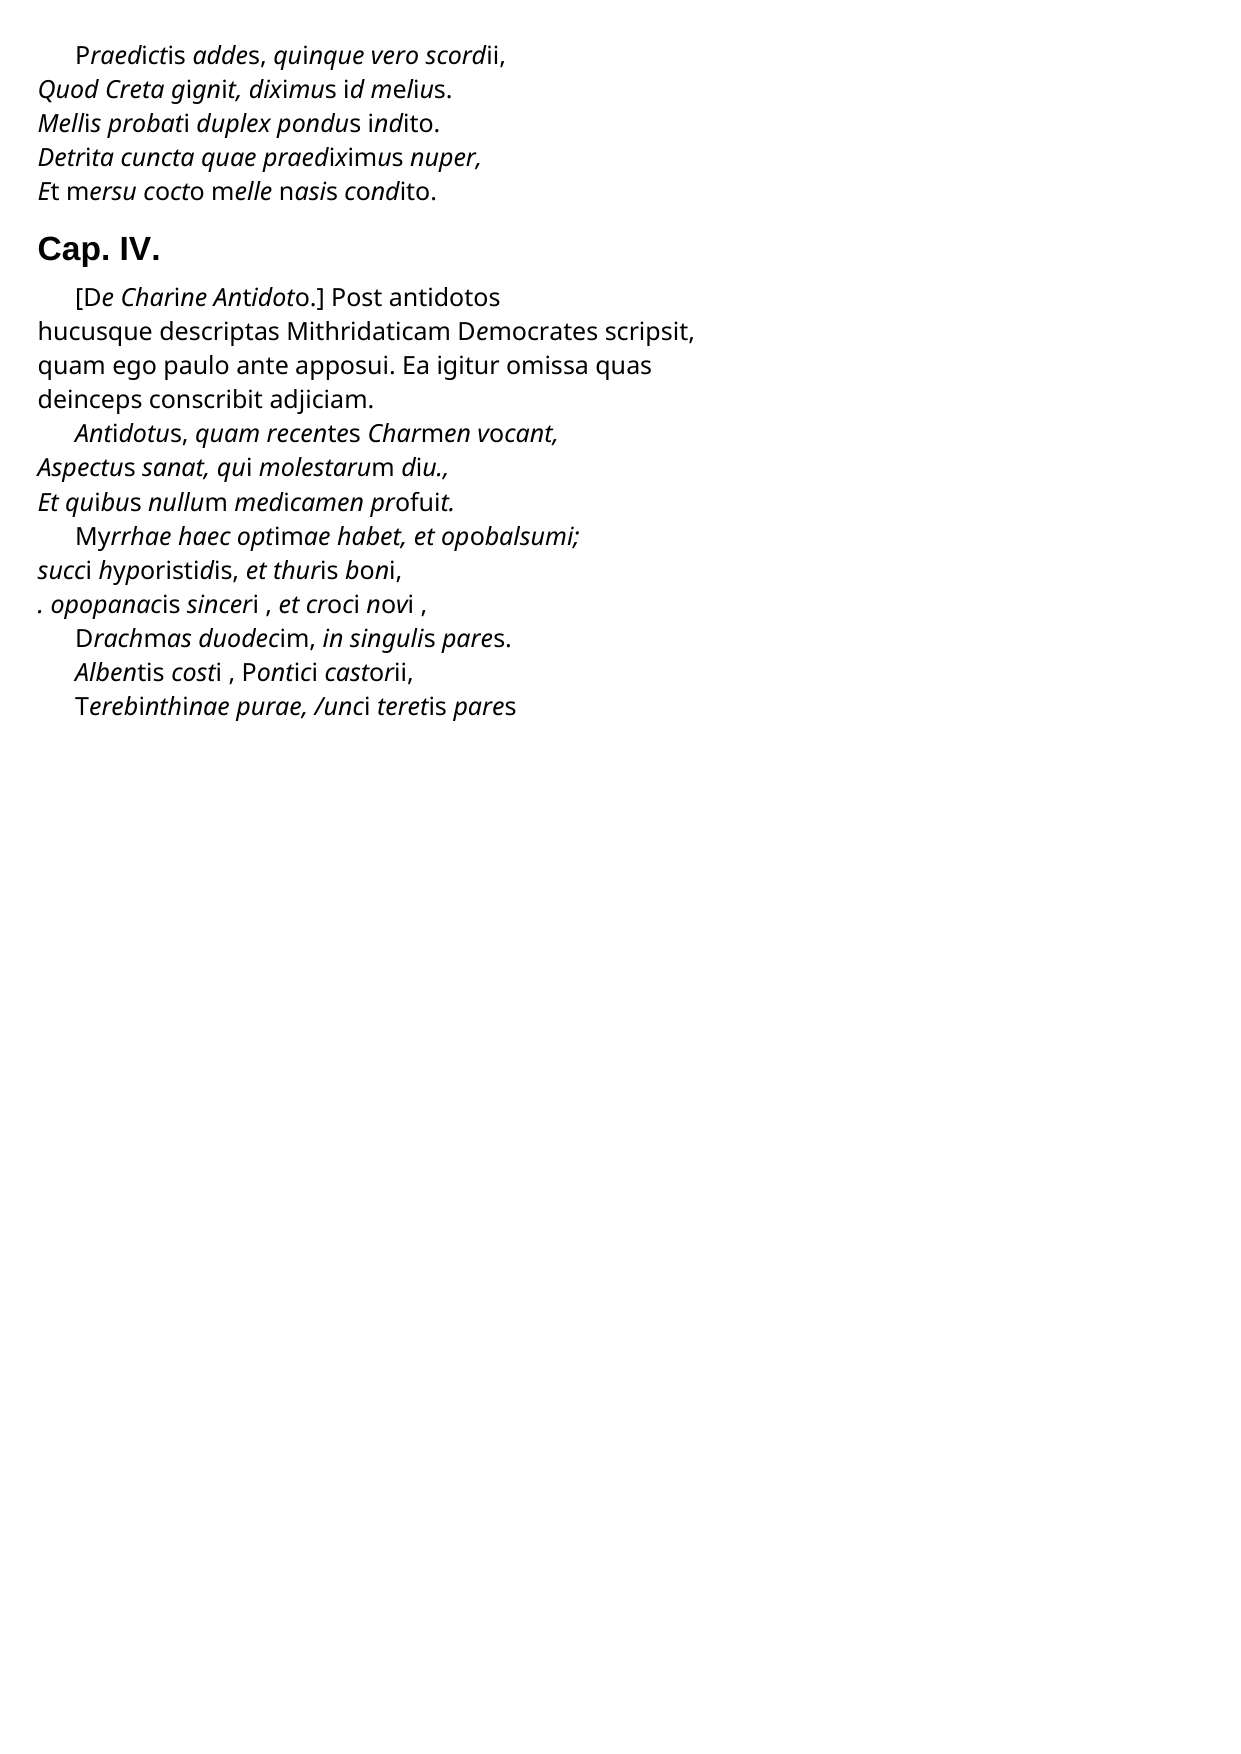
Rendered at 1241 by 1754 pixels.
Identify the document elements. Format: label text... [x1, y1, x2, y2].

text Praedictis addes, quinque vero scordii, Quod Creta gignit, diximus id melius. Mellis probati duplex pondus indito. Detrita cuncta quae praediximus nuper, Et mersu cocto melle nasis condito. [37, 37, 1203, 208]
text Myrrhae haec optimae habet, et opobalsumi; succi hyporistidis, et thuris boni, [37, 518, 1203, 586]
text . opopanacis sinceri , et croci novi , Drachmas duodecim, in singulis pares. Albentis costi , Pontici castorii, Terebinthinae purae, /unci teretis pares [37, 586, 1203, 723]
text Antidotus, quam recentes Charmen vocant, Aspectus sanat, qui molestarum diu., Et quibus nullum medicamen profuit. [37, 416, 1203, 518]
text [De Charine Antidoto.] Post antidotos hucusque descriptas Mithridaticam Democrates scripsit, quam ego paulo ante apposui. Ea igitur omissa quas deinceps conscribit adjiciam. [37, 280, 1203, 416]
subtitle Cap. IV. [37, 229, 1203, 267]
